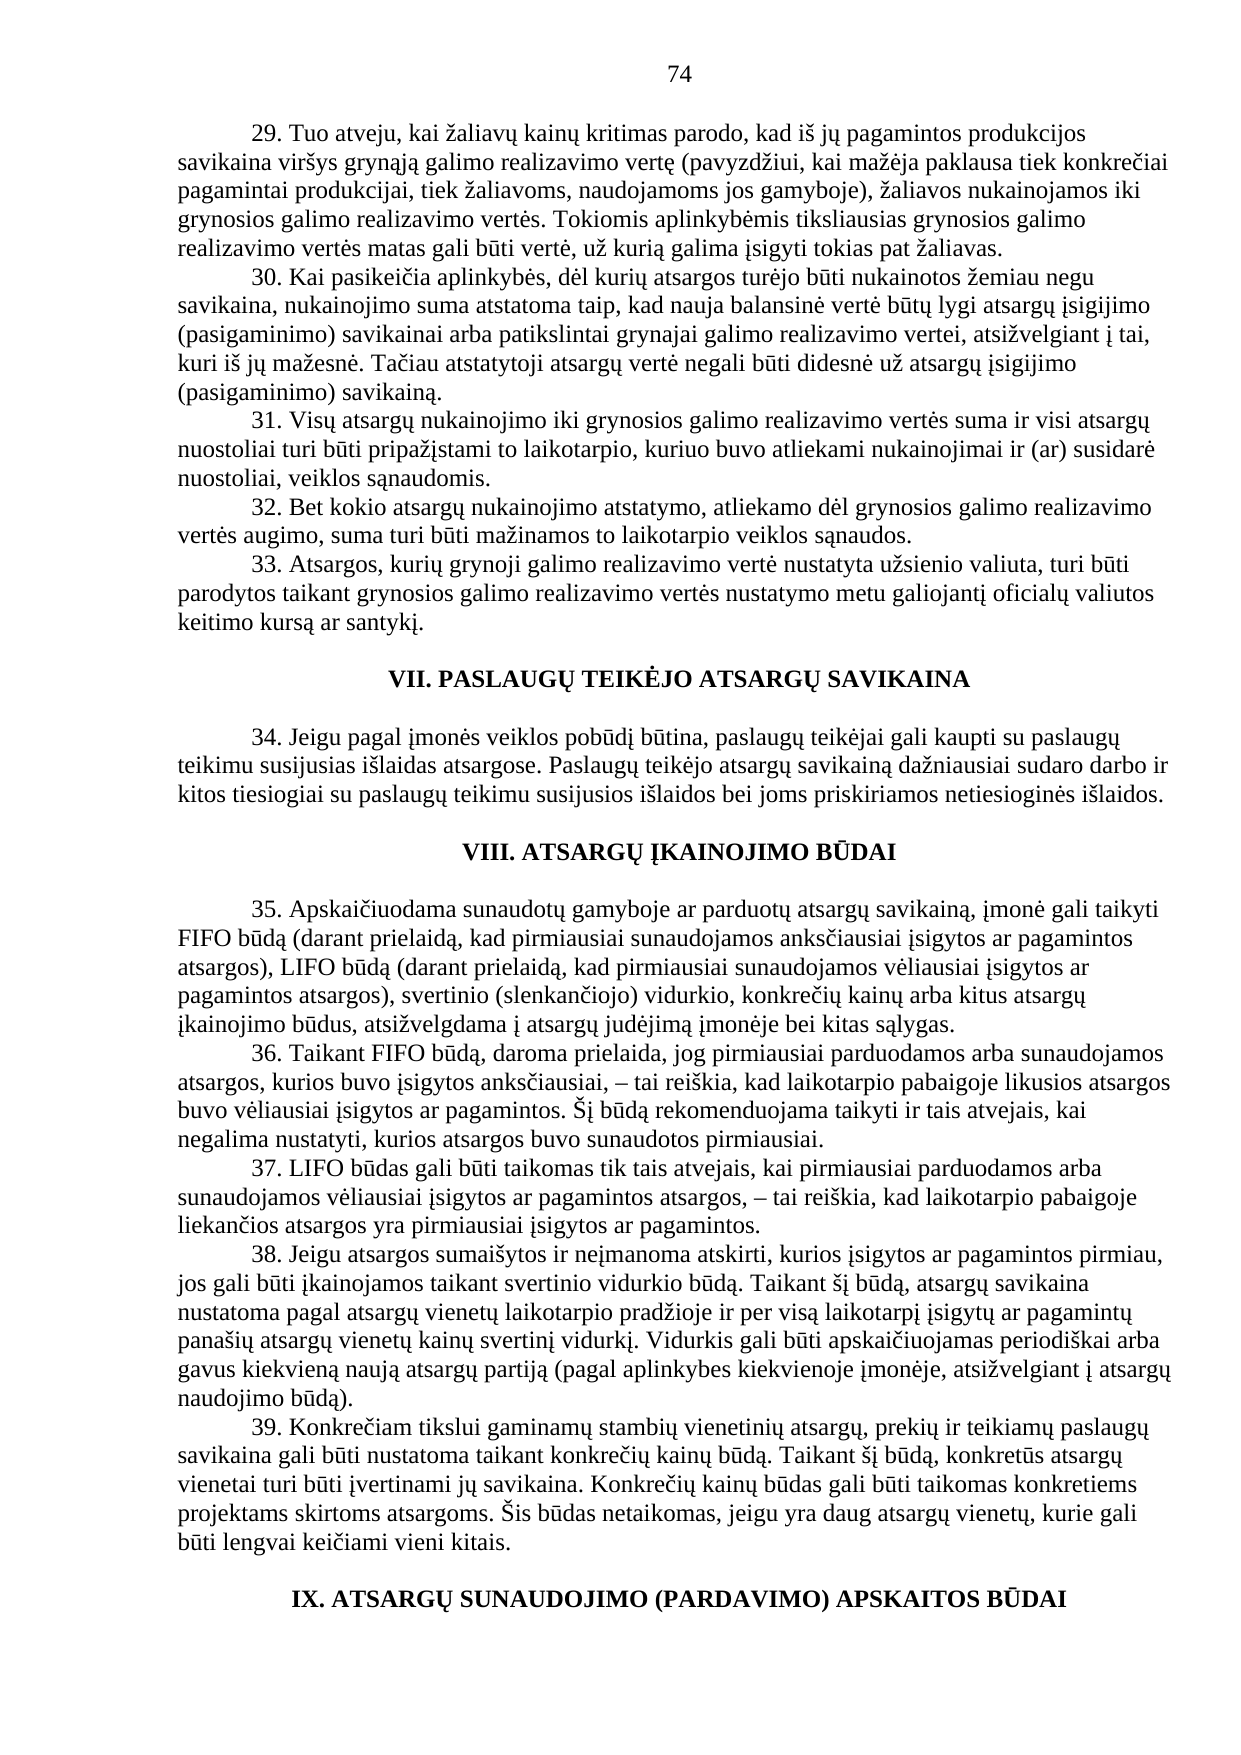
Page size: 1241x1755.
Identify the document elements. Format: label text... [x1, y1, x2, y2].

text 35. Apskaičiuodama sunaudotų gamyboje ar parduotų atsargų savikainą, įmonė gali taikyti FIFO būdą (darant prielaidą, kad pirmiausiai sunaudojamos anksčiausiai įsigytos ar pagamintos atsargos), LIFO būdą (darant prielaidą, kad pirmiausiai sunaudojamos vėliausiai įsigytos ar pagamintos atsargos), svertinio (slenkančiojo) vidurkio, konkrečių kainų arba kitus atsargų įkainojimo būdus, atsižvelgdama į atsargų judėjimą įmonėje bei kitas sąlygas. [177, 894, 1181, 1038]
text 38. Jeigu atsargos sumaišytos ir neįmanoma atskirti, kurios įsigytos ar pagamintos pirmiau, jos gali būti įkainojamos taikant svertinio vidurkio būdą. Taikant šį būdą, atsargų savikaina nustatoma pagal atsargų vienetų laikotarpio pradžioje ir per visą laikotarpį įsigytų ar pagamintų panašių atsargų vienetų kainų svertinį vidurkį. Vidurkis gali būti apskaičiuojamas periodiškai arba gavus kiekvieną naują atsargų partiją (pagal aplinkybes kiekvienoje įmonėje, atsižvelgiant į atsargų naudojimo būdą). [177, 1239, 1181, 1412]
text VII. PASLAUGŲ TEIKĖJO ATSARGŲ SAVIKAINA [177, 664, 1181, 693]
text 33. Atsargos, kurių grynoji galimo realizavimo vertė nustatyta užsienio valiuta, turi būti parodytos taikant grynosios galimo realizavimo vertės nustatymo metu galiojantį oficialų valiutos keitimo kursą ar santykį. [177, 549, 1181, 636]
text 36. Taikant FIFO būdą, daroma prielaida, jog pirmiausiai parduodamos arba sunaudojamos atsargos, kurios buvo įsigytos anksčiausiai, – tai reiškia, kad laikotarpio pabaigoje likusios atsargos buvo vėliausiai įsigytos ar pagamintos. Šį būdą rekomenduojama taikyti ir tais atvejais, kai negalima nustatyti, kurios atsargos buvo sunaudotos pirmiausiai. [177, 1038, 1181, 1153]
text 31. Visų atsargų nukainojimo iki grynosios galimo realizavimo vertės suma ir visi atsargų nuostoliai turi būti pripažįstami to laikotarpio, kuriuo buvo atliekami nukainojimai ir (ar) susidarė nuostoliai, veiklos sąnaudomis. [177, 406, 1181, 492]
text 39. Konkrečiam tikslui gaminamų stambių vienetinių atsargų, prekių ir teikiamų paslaugų savikaina gali būti nustatoma taikant konkrečių kainų būdą. Taikant šį būdą, konkretūs atsargų vienetai turi būti įvertinami jų savikaina. Konkrečių kainų būdas gali būti taikomas konkretiems projektams skirtoms atsargoms. Šis būdas netaikomas, jeigu yra daug atsargų vienetų, kurie gali būti lengvai keičiami vieni kitais. [177, 1412, 1181, 1556]
text 37. LIFO būdas gali būti taikomas tik tais atvejais, kai pirmiausiai parduodamos arba sunaudojamos vėliausiai įsigytos ar pagamintos atsargos, – tai reiškia, kad laikotarpio pabaigoje liekančios atsargos yra pirmiausiai įsigytos ar pagamintos. [177, 1153, 1181, 1239]
text 29. Tuo atveju, kai žaliavų kainų kritimas parodo, kad iš jų pagamintos produkcijos savikaina viršys grynąją galimo realizavimo vertę (pavyzdžiui, kai mažėja paklausa tiek konkrečiai pagamintai produkcijai, tiek žaliavoms, naudojamoms jos gamyboje), žaliavos nukainojamos iki grynosios galimo realizavimo vertės. Tokiomis aplinkybėmis tiksliausias grynosios galimo realizavimo vertės matas gali būti vertė, už kurią galima įsigyti tokias pat žaliavas. [177, 118, 1181, 262]
text IX. ATSARGŲ SUNAUDOJIMO (PARDAVIMO) APSKAITOS BŪDAI [177, 1584, 1181, 1613]
text 32. Bet kokio atsargų nukainojimo atstatymo, atliekamo dėl grynosios galimo realizavimo vertės augimo, suma turi būti mažinamos to laikotarpio veiklos sąnaudos. [177, 492, 1181, 549]
text 34. Jeigu pagal įmonės veiklos pobūdį būtina, paslaugų teikėjai gali kaupti su paslaugų teikimu susijusias išlaidas atsargose. Paslaugų teikėjo atsargų savikainą dažniausiai sudaro darbo ir kitos tiesiogiai su paslaugų teikimu susijusios išlaidos bei joms priskiriamos netiesioginės išlaidos. [177, 722, 1181, 808]
text VIII. ATSARGŲ ĮKAINOJIMO BŪDAI [177, 837, 1181, 866]
text 30. Kai pasikeičia aplinkybės, dėl kurių atsargos turėjo būti nukainotos žemiau negu savikaina, nukainojimo suma atstatoma taip, kad nauja balansinė vertė būtų lygi atsargų įsigijimo (pasigaminimo) savikainai arba patikslintai grynajai galimo realizavimo vertei, atsižvelgiant į tai, kuri iš jų mažesnė. Tačiau atstatytoji atsargų vertė negali būti didesnė už atsargų įsigijimo (pasigaminimo) savikainą. [177, 262, 1181, 406]
